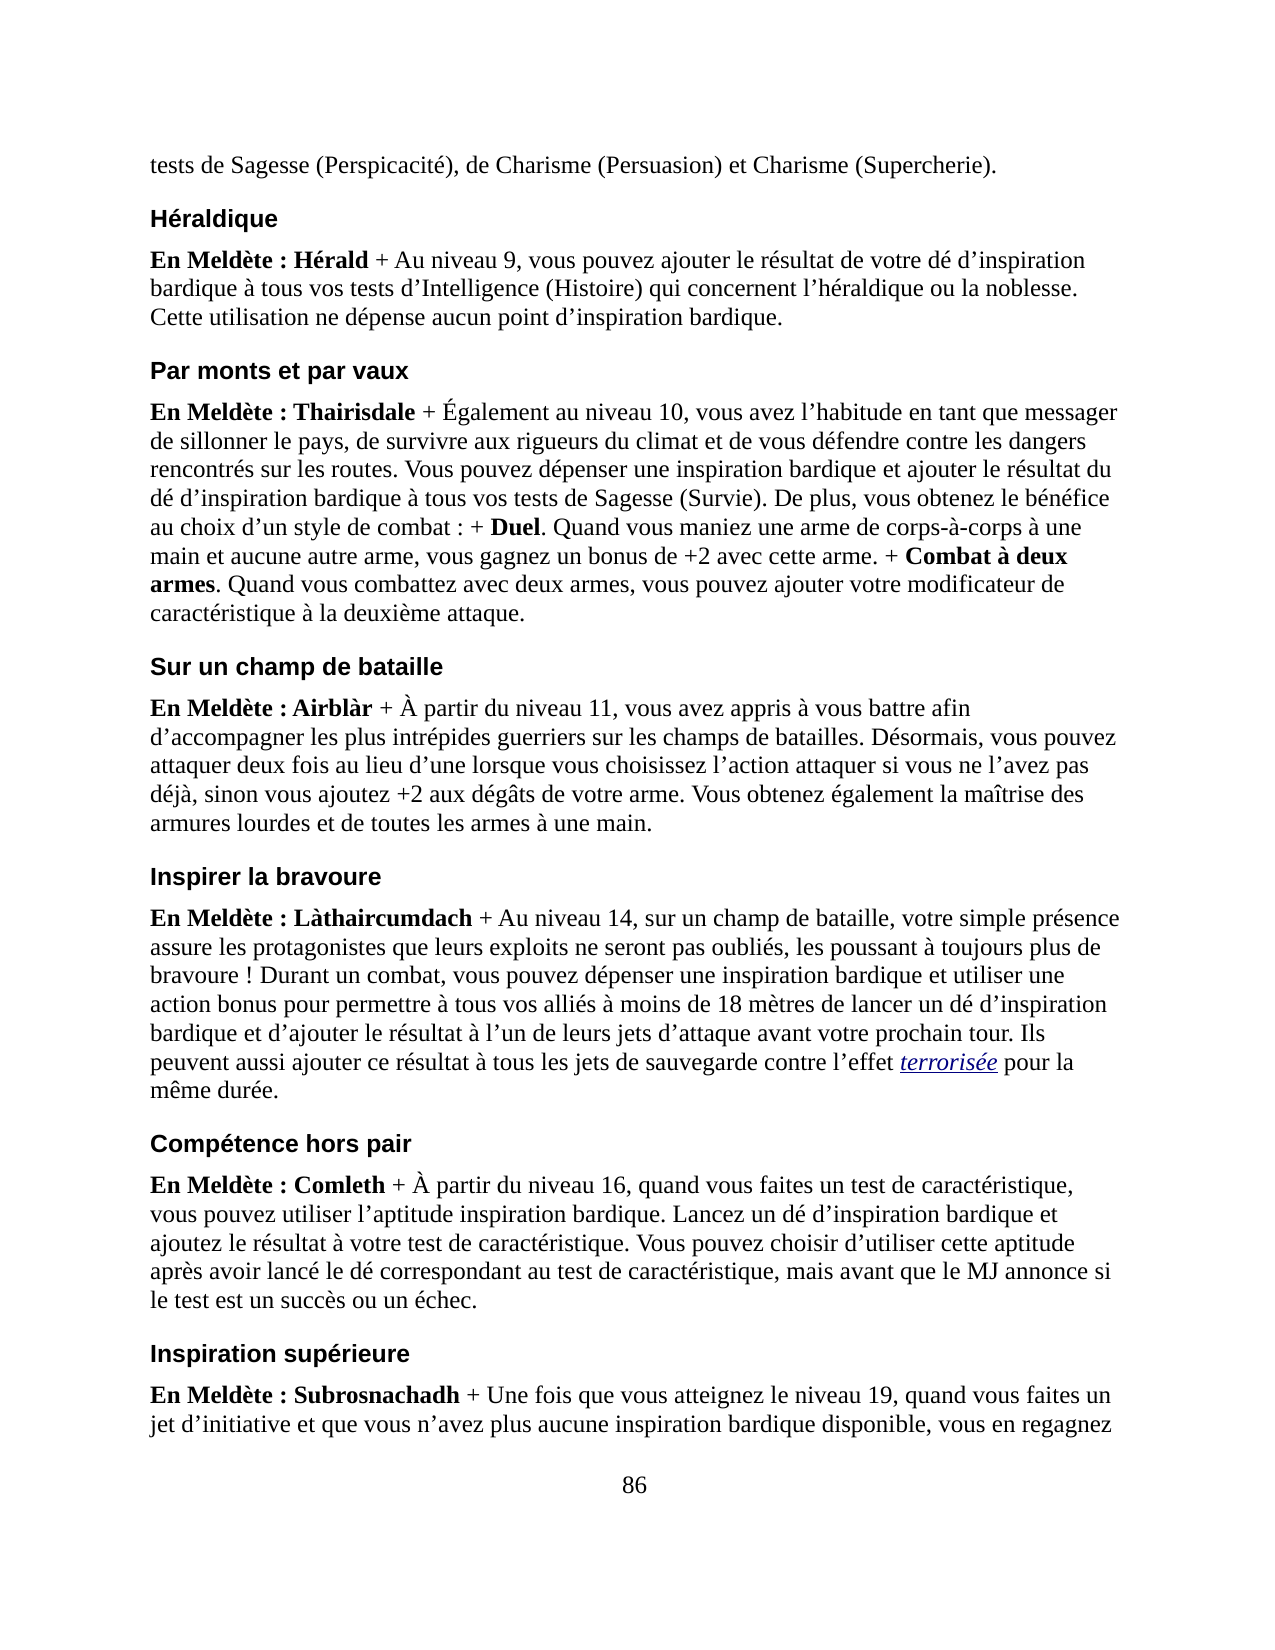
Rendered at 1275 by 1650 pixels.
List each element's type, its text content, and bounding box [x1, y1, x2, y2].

text En Meldète : Hérald + Au niveau 9, vous pouvez ajouter le résultat de votre dé d’inspiration bardique à tous vos tests d’Intelligence (Histoire) qui concernent l’héraldique ou la noblesse. Cette utilisation ne dépense aucun point d’inspiration bardique. [150, 245, 1125, 331]
text En Meldète : Comleth + À partir du niveau 16, quand vous faites un test de caractéristique, vous pouvez utiliser l’aptitude inspiration bardique. Lancez un dé d’inspiration bardique et ajoutez le résultat à votre test de caractéristique. Vous pouvez choisir d’utiliser cette aptitude après avoir lancé le dé correspondant au test de caractéristique, mais avant que le MJ annonce si le test est un succès ou un échec. [150, 1170, 1125, 1314]
subtitle Compétence hors pair [150, 1129, 1125, 1158]
text En Meldète : Subrosnachadh + Une fois que vous atteignez le niveau 19, quand vous faites un jet d’initiative et que vous n’avez plus aucune inspiration bardique disponible, vous en regagnez [150, 1380, 1125, 1437]
subtitle Inspirer la bravoure [150, 862, 1125, 890]
subtitle Héraldique [150, 204, 1125, 232]
text En Meldète : Thairisdale + Également au niveau 10, vous avez l’habitude en tant que messager de sillonner le pays, de survivre aux rigueurs du climat et de vous défendre contre les dangers rencontrés sur les routes. Vous pouvez dépenser une inspiration bardique et ajouter le résultat du dé d’inspiration bardique à tous vos tests de Sagesse (Survie). De plus, vous obtenez le bénéfice au choix d’un style de combat : + Duel. Quand vous maniez une arme de corps-à-corps à une main et aucune autre arme, vous gagnez un bonus de +2 avec cette arme. + Combat à deux armes. Quand vous combattez avec deux armes, vous pouvez ajouter votre modificateur de caractéristique à la deuxième attaque. [150, 397, 1125, 627]
text En Meldète : Airblàr + À partir du niveau 11, vous avez appris à vous battre afin d’accompagner les plus intrépides guerriers sur les champs de batailles. Désormais, vous pouvez attaquer deux fois au lieu d’une lorsque vous choisissez l’action attaquer si vous ne l’avez pas déjà, sinon vous ajoutez +2 aux dégâts de votre arme. Vous obtenez également la maîtrise des armures lourdes et de toutes les armes à une main. [150, 693, 1125, 837]
subtitle Inspiration supérieure [150, 1339, 1125, 1367]
text tests de Sagesse (Perspicacité), de Charisme (Persuasion) et Charisme (Supercherie). [150, 150, 1125, 179]
subtitle Par monts et par vaux [150, 356, 1125, 384]
text En Meldète : Làthaircumdach + Au niveau 14, sur un champ de bataille, votre simple présence assure les protagonistes que leurs exploits ne seront pas oubliés, les poussant à toujours plus de bravoure ! Durant un combat, vous pouvez dépenser une inspiration bardique et utiliser une action bonus pour permettre à tous vos alliés à moins de 18 mètres de lancer un dé d’inspiration bardique et d’ajouter le résultat à l’un de leurs jets d’attaque avant votre prochain tour. Ils peuvent aussi ajouter ce résultat à tous les jets de sauvegarde contre l’effet terrorisée pour la même durée. [150, 903, 1125, 1104]
subtitle Sur un champ de bataille [150, 652, 1125, 681]
